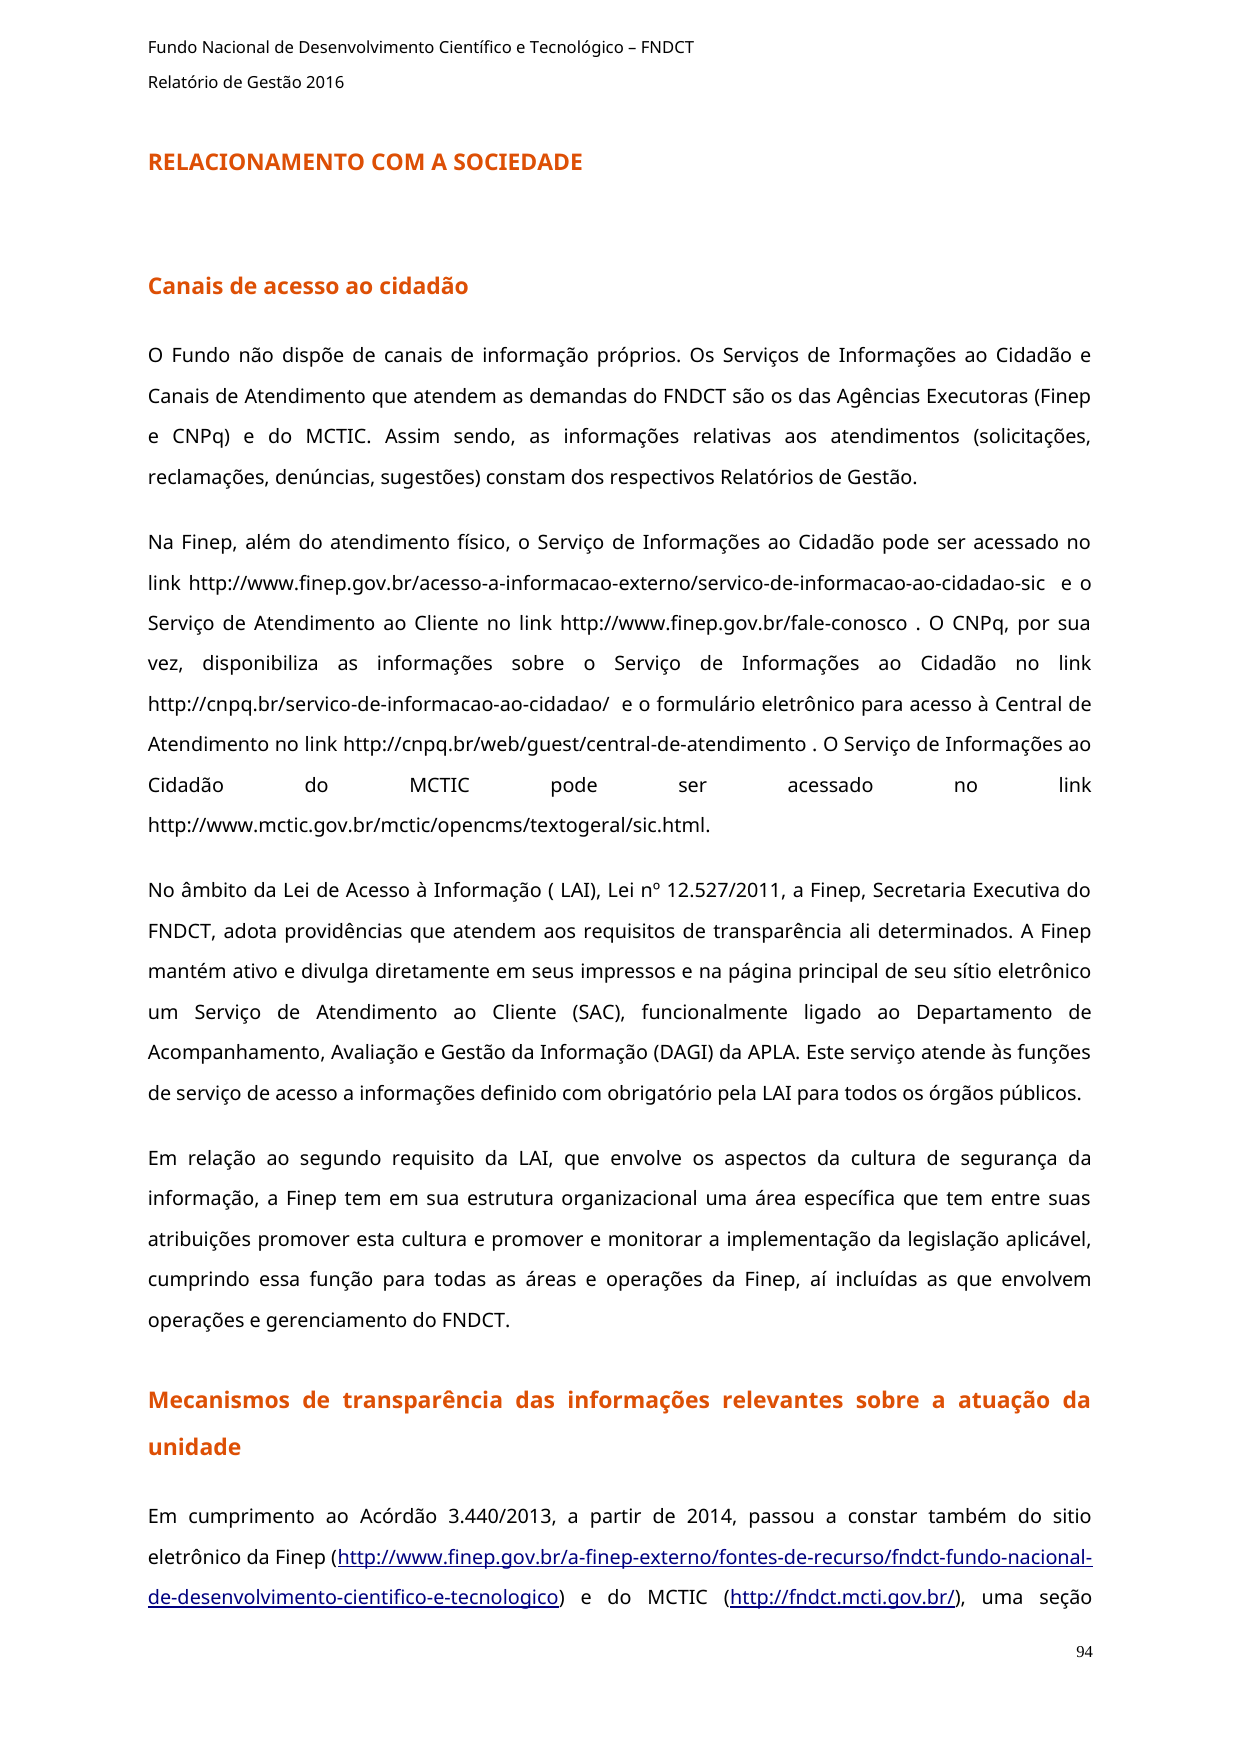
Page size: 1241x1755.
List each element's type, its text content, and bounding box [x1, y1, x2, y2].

text O Fundo não dispõe de canais de informação próprios. Os Serviços de Informações ao Cidadão e Canais de Atendimento que atendem as demandas do FNDCT são os das Agências Executoras (Finep e CNPq) e do MCTIC. Assim sendo, as informações relativas aos atendimentos (solicitações, reclamações, denúncias, sugestões) constam dos respectivos Relatórios de Gestão. [148, 342, 1093, 490]
text Mecanismos de transparência das informações relevantes sobre a atuação da unidade [148, 1384, 1093, 1462]
text RELACIONAMENTO COM A SOCIEDADE [148, 145, 1093, 177]
text Em cumprimento ao Acórdão 3.440/2013, a partir de 2014, passou a constar também do sitio eletrônico da Finep (http://www.finep.gov.br/a-finep-externo/fontes-de-recurso/fndct-fundo-nacional-de-desenvolvimento-cientifico-e-tecnologico) e do MCTIC (http://fndct.mcti.gov.br/), uma seção [148, 1502, 1093, 1610]
text Canais de acesso ao cidadão [148, 270, 1093, 301]
text Em relação ao segundo requisito da LAI, que envolve os aspectos da cultura de segurança da informação, a Finep tem em sua estrutura organizacional uma área específica que tem entre suas atribuições promover esta cultura e promover e monitorar a implementação da legislação aplicável, cumprindo essa função para todas as áreas e operações da Finep, aí incluídas as que envolvem operações e gerenciamento do FNDCT. [148, 1144, 1093, 1333]
text No âmbito da Lei de Acesso à Informação ( LAI), Lei nº 12.527/2011, a Finep, Secretaria Executiva do FNDCT, adota providências que atendem aos requisitos de transparência ali determinados. A Finep mantém ativo e divulga diretamente em seus impressos e na página principal de seu sítio eletrônico um Serviço de Atendimento ao Cliente (SAC), funcionalmente ligado ao Departamento de Acompanhamento, Avaliação e Gestão da Informação (DAGI) da APLA. Este serviço atende às funções de serviço de acesso a informações definido com obrigatório pela LAI para todos os órgãos públicos. [148, 877, 1093, 1106]
text Na Finep, além do atendimento físico, o Serviço de Informações ao Cidadão pode ser acessado no link http://www.finep.gov.br/acesso-a-informacao-externo/servico-de-informacao-ao-cidadao-sic e o Serviço de Atendimento ao Cliente no link http://www.finep.gov.br/fale-conosco . O CNPq, por sua vez, disponibiliza as informações sobre o Serviço de Informações ao Cidadão no link http://cnpq.br/servico-de-informacao-ao-cidadao/ e o formulário eletrônico para acesso à Central de Atendimento no link http://cnpq.br/web/guest/central-de-atendimento . O Serviço de Informações ao Cidadão do MCTIC pode ser acessado no link http://www.mctic.gov.br/mctic/opencms/textogeral/sic.html. [148, 528, 1093, 838]
